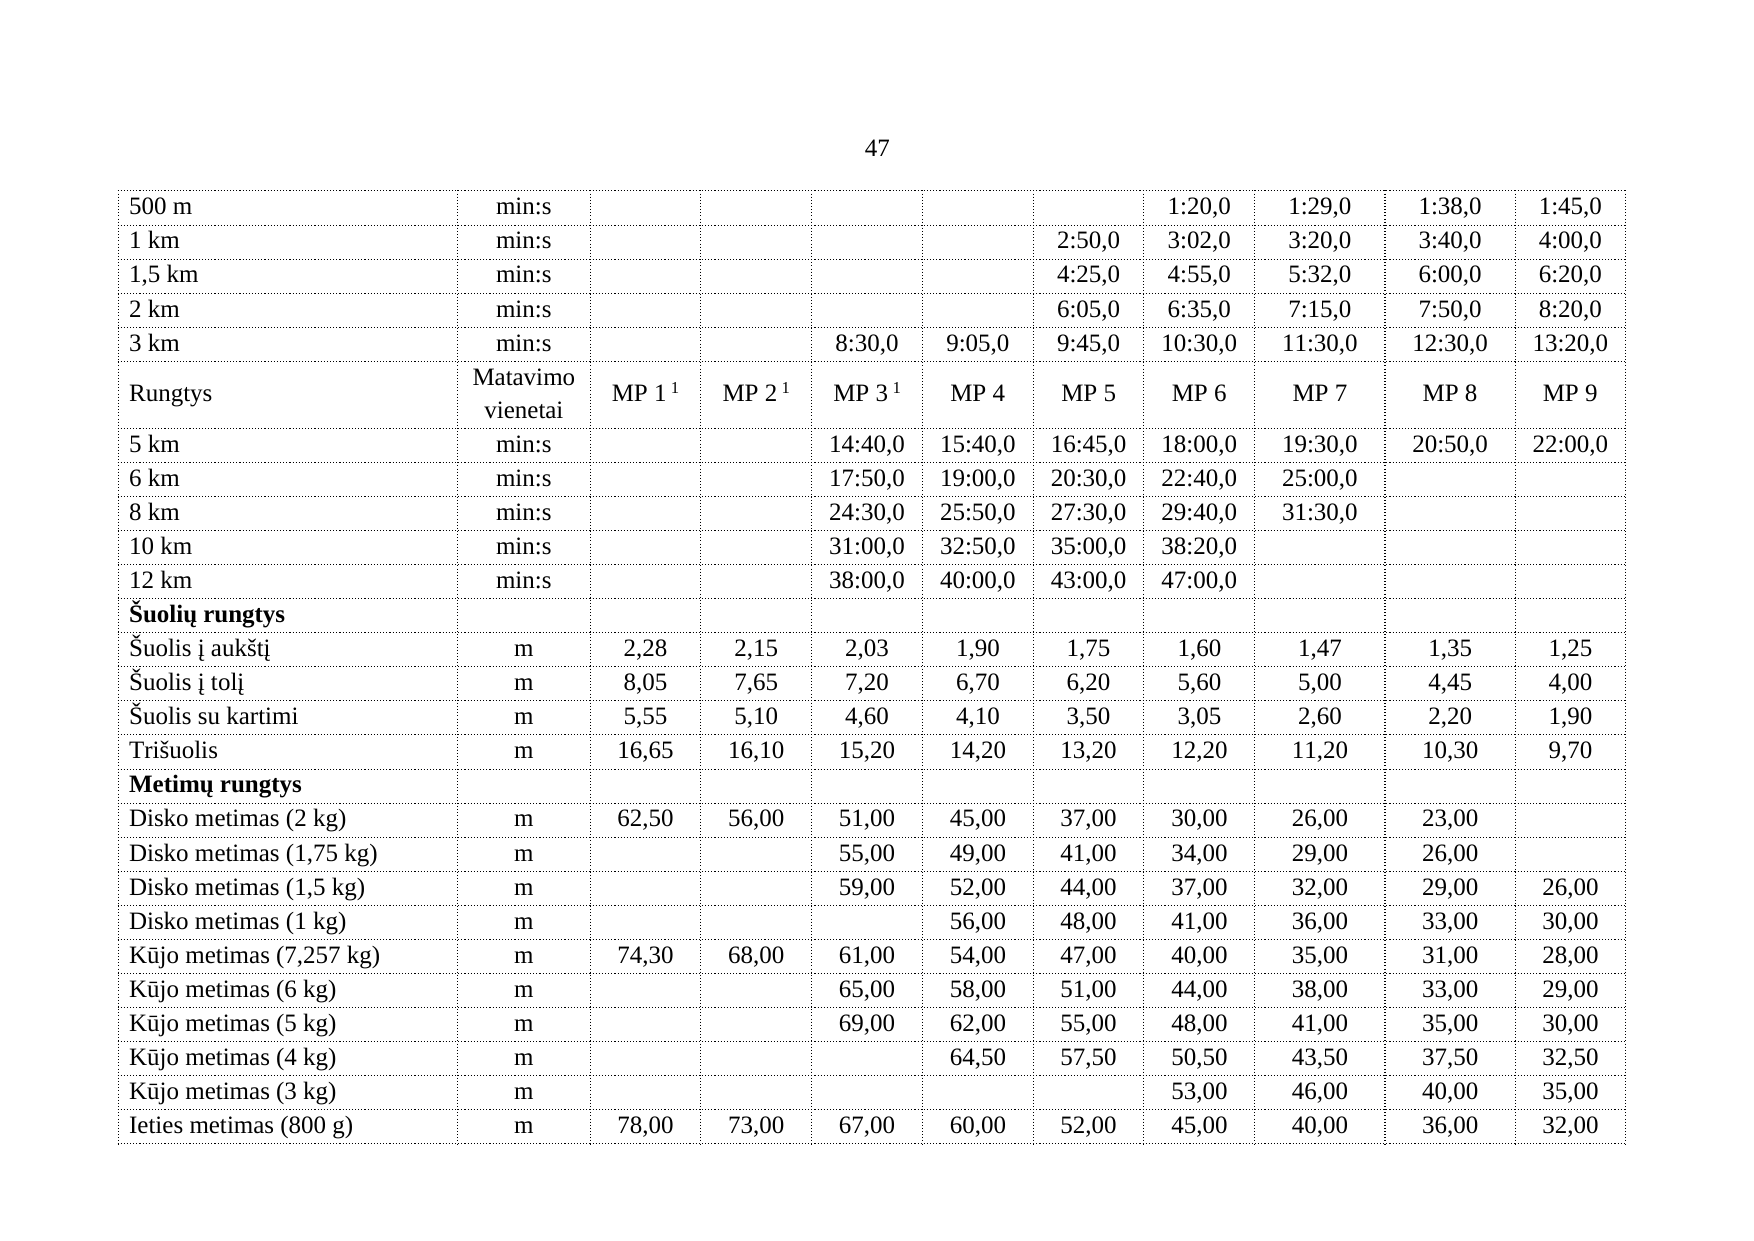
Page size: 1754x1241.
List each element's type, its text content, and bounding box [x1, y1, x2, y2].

table_cell 3:20,0 [1255, 225, 1385, 258]
table_cell MP 9 [1515, 361, 1625, 428]
table_cell Šuolis su kartimi [118, 700, 458, 734]
table_cell [590, 293, 701, 327]
table_cell 3,05 [1144, 700, 1255, 734]
table_cell [590, 905, 701, 939]
table_cell [458, 769, 590, 802]
table_cell [590, 598, 701, 632]
table_cell 20:30,0 [1033, 462, 1144, 496]
table_cell 2,15 [701, 632, 812, 666]
table_cell 2,03 [812, 632, 922, 666]
table_cell 45,00 [923, 803, 1033, 837]
table_cell [1255, 598, 1385, 632]
table_cell m [458, 1109, 590, 1143]
table_cell [701, 496, 812, 530]
table_cell 19:00,0 [923, 462, 1033, 496]
table_cell 48,00 [1144, 1007, 1255, 1041]
table_cell 35:00,0 [1033, 530, 1144, 564]
table_cell 2 km [118, 293, 458, 327]
table_cell [1515, 530, 1625, 564]
table_cell 26,00 [1255, 803, 1385, 837]
table_cell [1255, 769, 1385, 802]
table_cell [590, 1041, 701, 1075]
table_cell 78,00 [590, 1109, 701, 1143]
table_cell 37,00 [1144, 871, 1255, 905]
table_cell 11,20 [1255, 734, 1385, 768]
table_cell [590, 1007, 701, 1041]
table_cell 37,50 [1385, 1041, 1515, 1075]
table_cell [923, 1075, 1033, 1109]
table_cell 62,00 [923, 1007, 1033, 1041]
table_cell MP 1 1 [590, 361, 701, 428]
table_cell 1,35 [1385, 632, 1515, 666]
table_cell [1144, 769, 1255, 802]
table_cell [590, 871, 701, 905]
table_cell 26,00 [1385, 837, 1515, 871]
table_cell [701, 837, 812, 871]
table_cell MP 8 [1385, 361, 1515, 428]
table_cell [812, 598, 922, 632]
table_cell 4:55,0 [1144, 259, 1255, 293]
table_cell 12,20 [1144, 734, 1255, 768]
table_cell Ieties metimas (800 g) [118, 1109, 458, 1143]
table_cell [812, 259, 922, 293]
table_cell [1385, 769, 1515, 802]
table_cell [1515, 837, 1625, 871]
table_cell 3,50 [1033, 700, 1144, 734]
table_cell 4,00 [1515, 666, 1625, 700]
table_cell 29,00 [1255, 837, 1385, 871]
table_cell 14:40,0 [812, 428, 922, 462]
table_cell m [458, 939, 590, 973]
table_cell 10,30 [1385, 734, 1515, 768]
table_cell 25:50,0 [923, 496, 1033, 530]
table_cell [590, 327, 701, 361]
table_cell 15,20 [812, 734, 922, 768]
table_cell min:s [458, 259, 590, 293]
table_cell 27:30,0 [1033, 496, 1144, 530]
table_cell 1,75 [1033, 632, 1144, 666]
table_cell [1515, 769, 1625, 802]
table_cell [701, 428, 812, 462]
table_cell 30,00 [1515, 905, 1625, 939]
table_cell [590, 225, 701, 258]
table_cell 2:50,0 [1033, 225, 1144, 258]
table_cell 1,90 [923, 632, 1033, 666]
table_cell 55,00 [812, 837, 922, 871]
table_cell 51,00 [812, 803, 922, 837]
table_cell 46,00 [1255, 1075, 1385, 1109]
table_cell [590, 769, 701, 802]
table_cell 49,00 [923, 837, 1033, 871]
table_cell 2,60 [1255, 700, 1385, 734]
table_cell 32,00 [1515, 1109, 1625, 1143]
table_cell 36,00 [1385, 1109, 1515, 1143]
table_cell [812, 1041, 922, 1075]
table_cell [1385, 564, 1515, 598]
table_cell 2,20 [1385, 700, 1515, 734]
table_cell 7,20 [812, 666, 922, 700]
table_cell 56,00 [923, 905, 1033, 939]
table_cell [1515, 496, 1625, 530]
table_cell [590, 530, 701, 564]
table_cell [701, 293, 812, 327]
table_cell 23,00 [1385, 803, 1515, 837]
table_cell 5,10 [701, 700, 812, 734]
table_cell [701, 1075, 812, 1109]
table_cell 6:35,0 [1144, 293, 1255, 327]
table_cell 41,00 [1255, 1007, 1385, 1041]
table_cell 47:00,0 [1144, 564, 1255, 598]
table_cell min:s [458, 530, 590, 564]
table_cell [590, 259, 701, 293]
table_cell [1033, 769, 1144, 802]
table_cell 24:30,0 [812, 496, 922, 530]
table_cell [701, 462, 812, 496]
table_cell 74,30 [590, 939, 701, 973]
table_cell MP 6 [1144, 361, 1255, 428]
table_cell 500 m [118, 190, 458, 224]
table_cell [923, 190, 1033, 224]
table_cell [1385, 462, 1515, 496]
table_cell 44,00 [1144, 973, 1255, 1007]
table_cell 4,45 [1385, 666, 1515, 700]
table_cell 59,00 [812, 871, 922, 905]
table_cell Šuolis į aukštį [118, 632, 458, 666]
table_cell 47,00 [1033, 939, 1144, 973]
table_cell [812, 293, 922, 327]
table_cell 5:32,0 [1255, 259, 1385, 293]
table_cell min:s [458, 190, 590, 224]
table_cell 13,20 [1033, 734, 1144, 768]
table_cell min:s [458, 564, 590, 598]
table_cell 29:40,0 [1144, 496, 1255, 530]
table_cell 38:20,0 [1144, 530, 1255, 564]
table_cell [812, 190, 922, 224]
table_cell Šuolių rungtys [118, 598, 458, 632]
table_cell [701, 564, 812, 598]
table_cell 41,00 [1144, 905, 1255, 939]
table_cell [1515, 564, 1625, 598]
table_cell [701, 530, 812, 564]
table_cell 14,20 [923, 734, 1033, 768]
table_cell 3:02,0 [1144, 225, 1255, 258]
table_cell [1385, 598, 1515, 632]
table_cell 54,00 [923, 939, 1033, 973]
table_cell 34,00 [1144, 837, 1255, 871]
table_cell 4,10 [923, 700, 1033, 734]
table_cell 25:00,0 [1255, 462, 1385, 496]
table_cell [590, 973, 701, 1007]
table_cell 9,70 [1515, 734, 1625, 768]
table_cell [701, 225, 812, 258]
table_cell [701, 190, 812, 224]
table_cell [1515, 462, 1625, 496]
table_cell [701, 973, 812, 1007]
table_cell 12:30,0 [1385, 327, 1515, 361]
table_cell Disko metimas (1,75 kg) [118, 837, 458, 871]
table_cell 35,00 [1255, 939, 1385, 973]
table_cell [701, 769, 812, 802]
table_cell 64,50 [923, 1041, 1033, 1075]
table_cell 43:00,0 [1033, 564, 1144, 598]
table_cell [923, 769, 1033, 802]
table_cell 6:05,0 [1033, 293, 1144, 327]
table_cell 2,28 [590, 632, 701, 666]
table_cell min:s [458, 327, 590, 361]
table_cell 29,00 [1515, 973, 1625, 1007]
table_cell 6,20 [1033, 666, 1144, 700]
table_cell [1033, 190, 1144, 224]
table_cell 1,5 km [118, 259, 458, 293]
table_cell 43,50 [1255, 1041, 1385, 1075]
table_cell Disko metimas (1,5 kg) [118, 871, 458, 905]
table_cell min:s [458, 293, 590, 327]
table_cell [701, 871, 812, 905]
table_cell 16,65 [590, 734, 701, 768]
table_cell MP 2 1 [701, 361, 812, 428]
table_cell 58,00 [923, 973, 1033, 1007]
table_cell 19:30,0 [1255, 428, 1385, 462]
table_cell [923, 259, 1033, 293]
table_cell 1:45,0 [1515, 190, 1625, 224]
table_cell 55,00 [1033, 1007, 1144, 1041]
table_cell 7:15,0 [1255, 293, 1385, 327]
table_cell m [458, 837, 590, 871]
table_cell [1033, 1075, 1144, 1109]
table_cell 32,50 [1515, 1041, 1625, 1075]
table_cell 61,00 [812, 939, 922, 973]
table_cell 9:45,0 [1033, 327, 1144, 361]
table_cell 69,00 [812, 1007, 922, 1041]
table_cell [923, 293, 1033, 327]
table_cell [1385, 530, 1515, 564]
table_cell 38,00 [1255, 973, 1385, 1007]
table_cell 22:40,0 [1144, 462, 1255, 496]
table_cell 35,00 [1385, 1007, 1515, 1041]
table_cell 53,00 [1144, 1075, 1255, 1109]
table_cell 40,00 [1255, 1109, 1385, 1143]
table_cell [1255, 530, 1385, 564]
table_cell [812, 225, 922, 258]
table_cell Rungtys [118, 361, 458, 428]
table_cell Šuolis į tolį [118, 666, 458, 700]
table_cell [1515, 803, 1625, 837]
table_cell [1255, 564, 1385, 598]
table_cell [1144, 598, 1255, 632]
table_cell 7,65 [701, 666, 812, 700]
table_cell 40,00 [1144, 939, 1255, 973]
table_cell [701, 905, 812, 939]
table_cell 40:00,0 [923, 564, 1033, 598]
table_cell 37,00 [1033, 803, 1144, 837]
table_cell 7:50,0 [1385, 293, 1515, 327]
table_cell 1:20,0 [1144, 190, 1255, 224]
table_cell 4:25,0 [1033, 259, 1144, 293]
table_cell 56,00 [701, 803, 812, 837]
table_cell 17:50,0 [812, 462, 922, 496]
table_cell [1515, 598, 1625, 632]
table_cell 41,00 [1033, 837, 1144, 871]
table_cell 31,00 [1385, 939, 1515, 973]
table_cell 12 km [118, 564, 458, 598]
table_cell 5 km [118, 428, 458, 462]
table_cell Matavimo vienetai [458, 361, 590, 428]
table_cell min:s [458, 428, 590, 462]
table_cell [458, 598, 590, 632]
table_cell [701, 598, 812, 632]
table_cell 26,00 [1515, 871, 1625, 905]
table_cell 67,00 [812, 1109, 922, 1143]
table_cell 31:00,0 [812, 530, 922, 564]
table_cell [590, 564, 701, 598]
table_cell 6,70 [923, 666, 1033, 700]
table_cell 38:00,0 [812, 564, 922, 598]
table_cell 65,00 [812, 973, 922, 1007]
table_cell 11:30,0 [1255, 327, 1385, 361]
table_cell 16,10 [701, 734, 812, 768]
table_cell [701, 259, 812, 293]
table_cell m [458, 1041, 590, 1075]
table_cell [812, 1075, 922, 1109]
table_cell [923, 225, 1033, 258]
table_cell [590, 1075, 701, 1109]
table_cell 60,00 [923, 1109, 1033, 1143]
table_cell [812, 905, 922, 939]
table_cell [590, 428, 701, 462]
table_cell 44,00 [1033, 871, 1144, 905]
table_cell m [458, 1075, 590, 1109]
table_cell 3 km [118, 327, 458, 361]
table_cell MP 5 [1033, 361, 1144, 428]
table_cell 1,47 [1255, 632, 1385, 666]
table_cell m [458, 632, 590, 666]
table_cell 9:05,0 [923, 327, 1033, 361]
table_cell 10:30,0 [1144, 327, 1255, 361]
table_cell [812, 769, 922, 802]
table_cell 1:38,0 [1385, 190, 1515, 224]
table_cell 8 km [118, 496, 458, 530]
table_cell [590, 496, 701, 530]
table_cell min:s [458, 225, 590, 258]
table_cell Kūjo metimas (3 kg) [118, 1075, 458, 1109]
table_cell 6 km [118, 462, 458, 496]
table_cell [923, 598, 1033, 632]
table_cell min:s [458, 496, 590, 530]
table_cell 5,00 [1255, 666, 1385, 700]
table_cell 4:00,0 [1515, 225, 1625, 258]
table_cell [590, 837, 701, 871]
table_cell 1,60 [1144, 632, 1255, 666]
table_cell Kūjo metimas (4 kg) [118, 1041, 458, 1075]
table_cell m [458, 734, 590, 768]
table_cell 40,00 [1385, 1075, 1515, 1109]
table_cell 8,05 [590, 666, 701, 700]
table_cell 50,50 [1144, 1041, 1255, 1075]
table_cell 15:40,0 [923, 428, 1033, 462]
table_cell m [458, 666, 590, 700]
table_cell 36,00 [1255, 905, 1385, 939]
table_cell 32:50,0 [923, 530, 1033, 564]
table_cell 13:20,0 [1515, 327, 1625, 361]
table_cell Disko metimas (1 kg) [118, 905, 458, 939]
table_cell 35,00 [1515, 1075, 1625, 1109]
table_cell [701, 1041, 812, 1075]
table_cell 33,00 [1385, 905, 1515, 939]
table_cell 33,00 [1385, 973, 1515, 1007]
table_cell 1 km [118, 225, 458, 258]
table_cell 8:20,0 [1515, 293, 1625, 327]
table_cell min:s [458, 462, 590, 496]
table_cell 57,50 [1033, 1041, 1144, 1075]
table_cell 1,25 [1515, 632, 1625, 666]
table_cell 48,00 [1033, 905, 1144, 939]
table_cell 45,00 [1144, 1109, 1255, 1143]
table_cell [590, 190, 701, 224]
table_cell 52,00 [923, 871, 1033, 905]
table_cell 6:00,0 [1385, 259, 1515, 293]
table_cell m [458, 871, 590, 905]
table_cell Kūjo metimas (6 kg) [118, 973, 458, 1007]
table_cell 5,55 [590, 700, 701, 734]
table_cell MP 4 [923, 361, 1033, 428]
table_cell m [458, 700, 590, 734]
table_cell 16:45,0 [1033, 428, 1144, 462]
table_cell m [458, 905, 590, 939]
table_cell 30,00 [1515, 1007, 1625, 1041]
table_cell 30,00 [1144, 803, 1255, 837]
table_cell 68,00 [701, 939, 812, 973]
table_cell [701, 1007, 812, 1041]
table_cell [701, 327, 812, 361]
table_cell 18:00,0 [1144, 428, 1255, 462]
table_cell 32,00 [1255, 871, 1385, 905]
table_cell 29,00 [1385, 871, 1515, 905]
table_cell [590, 462, 701, 496]
table_cell 51,00 [1033, 973, 1144, 1007]
table_cell 6:20,0 [1515, 259, 1625, 293]
table_cell 10 km [118, 530, 458, 564]
table_cell m [458, 1007, 590, 1041]
table_cell 22:00,0 [1515, 428, 1625, 462]
table_cell Kūjo metimas (5 kg) [118, 1007, 458, 1041]
table_cell Disko metimas (2 kg) [118, 803, 458, 837]
table_cell Trišuolis [118, 734, 458, 768]
table_cell [1033, 598, 1144, 632]
table_cell MP 7 [1255, 361, 1385, 428]
table_cell [1385, 496, 1515, 530]
table_cell 28,00 [1515, 939, 1625, 973]
table_cell Kūjo metimas (7,257 kg) [118, 939, 458, 973]
table_cell m [458, 973, 590, 1007]
table_cell Metimų rungtys [118, 769, 458, 802]
table_cell 62,50 [590, 803, 701, 837]
table_cell 3:40,0 [1385, 225, 1515, 258]
table_cell m [458, 803, 590, 837]
table_cell 1:29,0 [1255, 190, 1385, 224]
table_cell MP 3 1 [812, 361, 922, 428]
table_cell 20:50,0 [1385, 428, 1515, 462]
table_cell 1,90 [1515, 700, 1625, 734]
table_cell 52,00 [1033, 1109, 1144, 1143]
table_cell 8:30,0 [812, 327, 922, 361]
table_cell 31:30,0 [1255, 496, 1385, 530]
table_cell 73,00 [701, 1109, 812, 1143]
table_cell 5,60 [1144, 666, 1255, 700]
table_cell 4,60 [812, 700, 922, 734]
